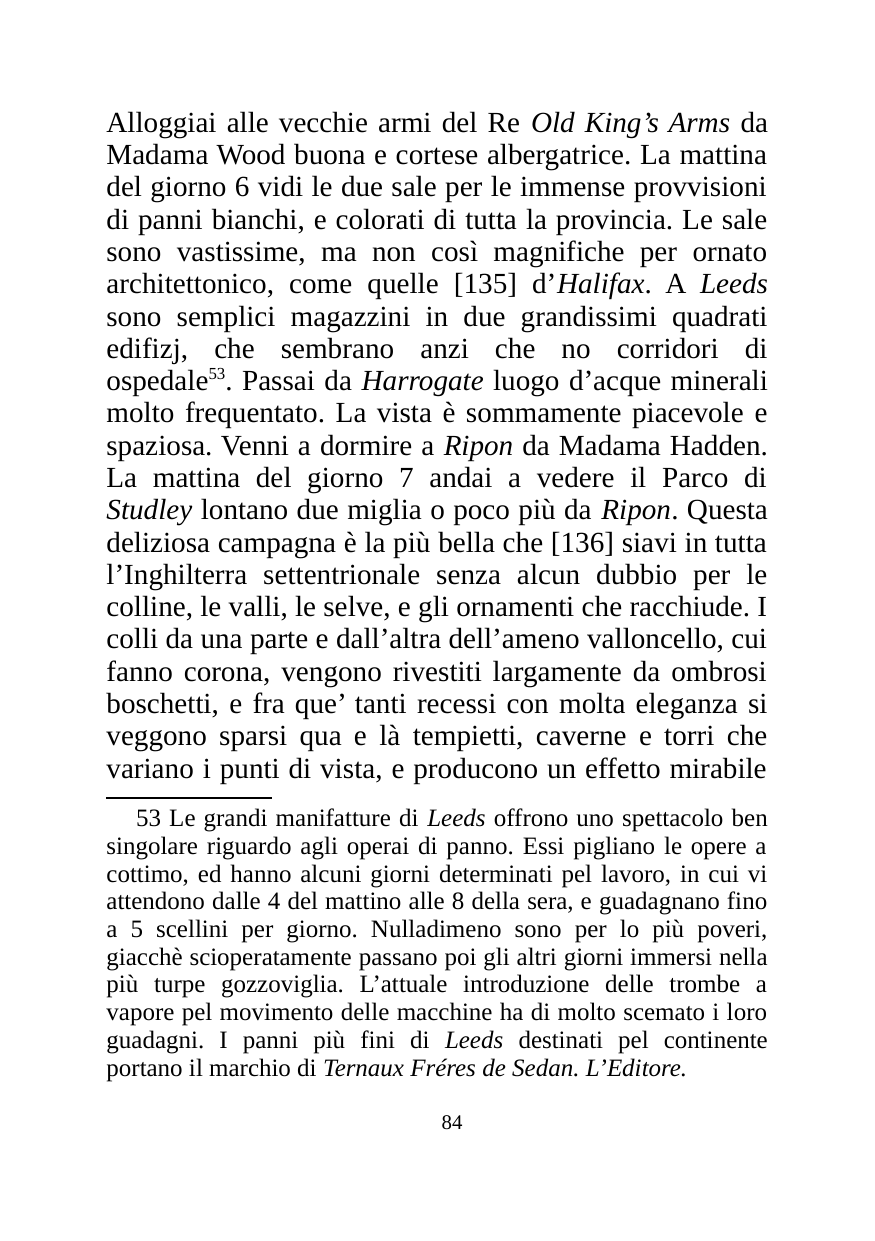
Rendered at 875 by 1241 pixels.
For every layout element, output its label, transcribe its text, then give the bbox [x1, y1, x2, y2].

text Alloggiai alle vecchie armi del Re Old King’s Arms da Madama Wood buona e cortese albergatrice. La mattina del giorno 6 vidi le due sale per le immense provvisioni di panni bianchi, e colorati di tutta la provincia. Le sale sono vastissime, ma non così magnifiche per ornato architettonico, come quelle [135] d’Halifax. A Leeds sono semplici magazzini in due grandissimi quadrati edifizj, che sembrano anzi che no corridori di ospedale. Passai da Harrogate luogo d’acque minerali molto frequentato. La vista è sommamente piacevole e spaziosa. Venni a dormire a Ripon da Madama Hadden. La mattina del giorno 7 andai a vedere il Parco di Studley lontano due miglia o poco più da Ripon. Questa deliziosa campagna è la più bella che [136] siavi in tutta l’Inghilterra settentrionale senza alcun dubbio per le colline, le valli, le selve, e gli ornamenti che racchiude. I colli da una parte e dall’altra dell’ameno valloncello, cui fanno corona, vengono rivestiti largamente da ombrosi boschetti, e fra que’ tanti recessi con molta eleganza si veggono sparsi qua e là tempietti, caverne e torri che variano i punti di vista, e producono un effetto mirabile [106, 106, 768, 784]
text Le grandi manifatture di Leeds offrono uno spettacolo ben singolare riguardo agli operai di panno. Essi pigliano le opere a cottimo, ed hanno alcuni giorni determinati pel lavoro, in cui vi attendono dalle 4 del mattino alle 8 della sera, e guadagnano fino a 5 scellini per giorno. Nulladimeno sono per lo più poveri, giacchè scioperatamente passano poi gli altri giorni immersi nella più turpe gozzoviglia. L’attuale introduzione delle trombe a vapore pel movimento delle macchine ha di molto scemato i loro guadagni. I panni più fini di Leeds destinati pel continente portano il marchio di Ternaux Fréres de Sedan. L’Editore. [106, 804, 768, 1081]
